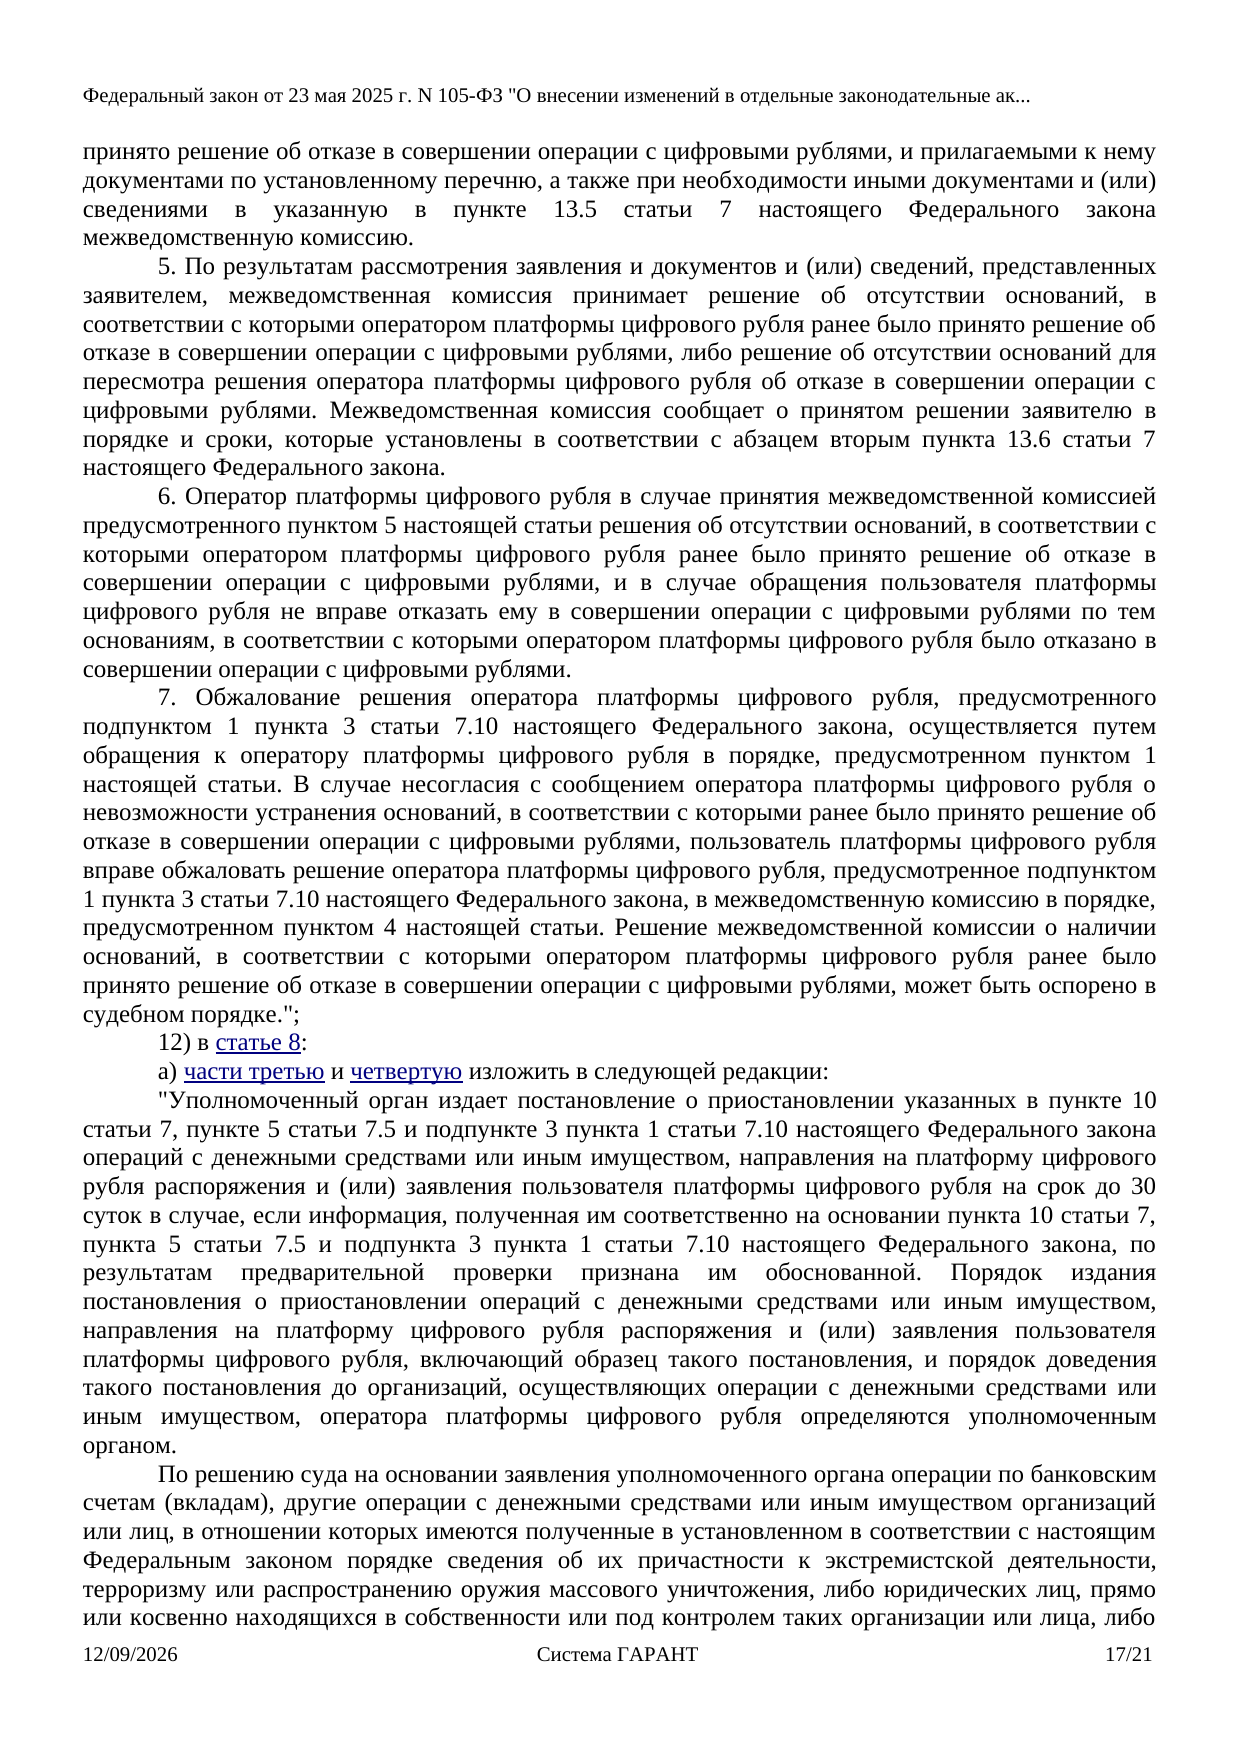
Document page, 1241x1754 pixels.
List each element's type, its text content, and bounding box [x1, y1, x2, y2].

text 12) в статье 8: [83, 1027, 1157, 1056]
text 7. Обжалование решения оператора платформы цифрового рубля, предусмотренного подпунктом 1 пункта 3 статьи 7.10 настоящего Федерального закона, осуществляется путем обращения к оператору платформы цифрового рубля в порядке, предусмотренном пунктом 1 настоящей статьи. В случае несогласия с сообщением оператора платформы цифрового рубля о невозможности устранения оснований, в соответствии с которыми ранее было принято решение об отказе в совершении операции с цифровыми рублями, пользователь платформы цифрового рубля вправе обжаловать решение оператора платформы цифрового рубля, предусмотренное подпунктом 1 пункта 3 статьи 7.10 настоящего Федерального закона, в межведомственную комиссию в порядке, предусмотренном пунктом 4 настоящей статьи. Решение межведомственной комиссии о наличии оснований, в соответствии с которыми оператором платформы цифрового рубля ранее было принято решение об отказе в совершении операции с цифровыми рублями, может быть оспорено в судебном порядке."; [83, 682, 1157, 1027]
text принято решение об отказе в совершении операции с цифровыми рублями, и прилагаемыми к нему документами по установленному перечню, а также при необходимости иными документами и (или) сведениями в указанную в пункте 13.5 статьи 7 настоящего Федерального закона межведомственную комиссию. [83, 136, 1157, 251]
text "Уполномоченный орган издает постановление о приостановлении указанных в пункте 10 статьи 7, пункте 5 статьи 7.5 и подпункте 3 пункта 1 статьи 7.10 настоящего Федерального закона операций с денежными средствами или иным имуществом, направления на платформу цифрового рубля распоряжения и (или) заявления пользователя платформы цифрового рубля на срок до 30 суток в случае, если информация, полученная им соответственно на основании пункта 10 статьи 7, пункта 5 статьи 7.5 и подпункта 3 пункта 1 статьи 7.10 настоящего Федерального закона, по результатам предварительной проверки признана им обоснованной. Порядок издания постановления о приостановлении операций с денежными средствами или иным имуществом, направления на платформу цифрового рубля распоряжения и (или) заявления пользователя платформы цифрового рубля, включающий образец такого постановления, и порядок доведения такого постановления до организаций, осуществляющих операции с денежными средствами или иным имуществом, оператора платформы цифрового рубля определяются уполномоченным органом. [83, 1085, 1157, 1459]
text а) части третью и четвертую изложить в следующей редакции: [83, 1056, 1157, 1085]
text 6. Оператор платформы цифрового рубля в случае принятия межведомственной комиссией предусмотренного пунктом 5 настоящей статьи решения об отсутствии оснований, в соответствии с которыми оператором платформы цифрового рубля ранее было принято решение об отказе в совершении операции с цифровыми рублями, и в случае обращения пользователя платформы цифрового рубля не вправе отказать ему в совершении операции с цифровыми рублями по тем основаниям, в соответствии с которыми оператором платформы цифрового рубля было отказано в совершении операции с цифровыми рублями. [83, 481, 1157, 682]
text 5. По результатам рассмотрения заявления и документов и (или) сведений, представленных заявителем, межведомственная комиссия принимает решение об отсутствии оснований, в соответствии с которыми оператором платформы цифрового рубля ранее было принято решение об отказе в совершении операции с цифровыми рублями, либо решение об отсутствии оснований для пересмотра решения оператора платформы цифрового рубля об отказе в совершении операции с цифровыми рублями. Межведомственная комиссия сообщает о принятом решении заявителю в порядке и сроки, которые установлены в соответствии с абзацем вторым пункта 13.6 статьи 7 настоящего Федерального закона. [83, 251, 1157, 481]
text По решению суда на основании заявления уполномоченного органа операции по банковским счетам (вкладам), другие операции с денежными средствами или иным имуществом организаций или лиц, в отношении которых имеются полученные в установленном в соответствии с настоящим Федеральным законом порядке сведения об их причастности к экстремистской деятельности, терроризму или распространению оружия массового уничтожения, либо юридических лиц, прямо или косвенно находящихся в собственности или под контролем таких организации или лица, либо [83, 1459, 1157, 1631]
